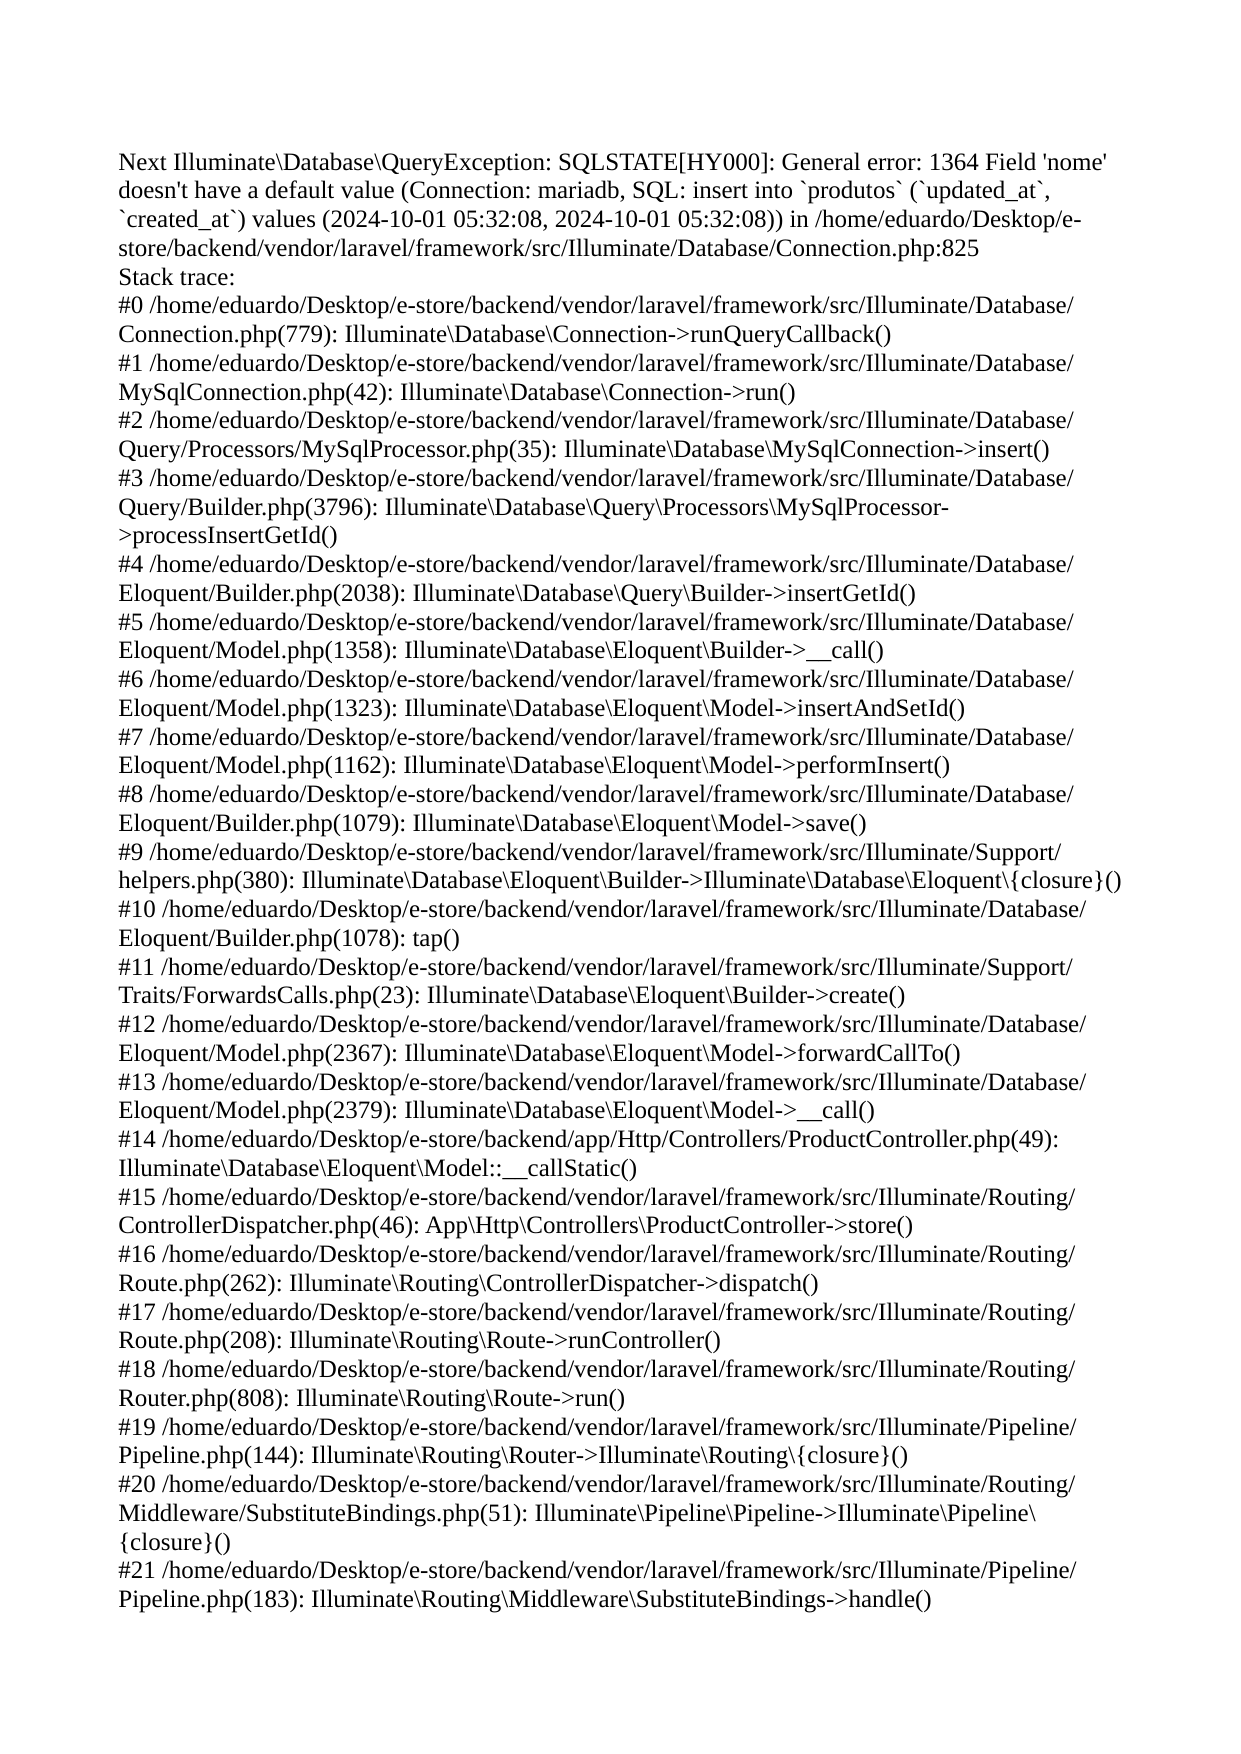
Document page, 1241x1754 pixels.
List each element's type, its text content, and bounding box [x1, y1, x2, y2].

text #14 /home/eduardo/Desktop/e-store/backend/app/Http/Controllers/ProductController.php(49): Illuminate\Database\Eloquent\Model::__callStatic() [118, 1124, 1122, 1182]
text #9 /home/eduardo/Desktop/e-store/backend/vendor/laravel/framework/src/Illuminate/Support/helpers.php(380): Illuminate\Database\Eloquent\Builder->Illuminate\Database\Eloquent\{closure}() [118, 837, 1122, 894]
text #7 /home/eduardo/Desktop/e-store/backend/vendor/laravel/framework/src/Illuminate/Database/Eloquent/Model.php(1162): Illuminate\Database\Eloquent\Model->performInsert() [118, 722, 1122, 779]
text #0 /home/eduardo/Desktop/e-store/backend/vendor/laravel/framework/src/Illuminate/Database/Connection.php(779): Illuminate\Database\Connection->runQueryCallback() [118, 291, 1122, 348]
text #19 /home/eduardo/Desktop/e-store/backend/vendor/laravel/framework/src/Illuminate/Pipeline/Pipeline.php(144): Illuminate\Routing\Router->Illuminate\Routing\{closure}() [118, 1412, 1122, 1469]
text #3 /home/eduardo/Desktop/e-store/backend/vendor/laravel/framework/src/Illuminate/Database/Query/Builder.php(3796): Illuminate\Database\Query\Processors\MySqlProcessor->processInsertGetId() [118, 463, 1122, 549]
text #11 /home/eduardo/Desktop/e-store/backend/vendor/laravel/framework/src/Illuminate/Support/Traits/ForwardsCalls.php(23): Illuminate\Database\Eloquent\Builder->create() [118, 952, 1122, 1009]
text #5 /home/eduardo/Desktop/e-store/backend/vendor/laravel/framework/src/Illuminate/Database/Eloquent/Model.php(1358): Illuminate\Database\Eloquent\Builder->__call() [118, 607, 1122, 664]
text #12 /home/eduardo/Desktop/e-store/backend/vendor/laravel/framework/src/Illuminate/Database/Eloquent/Model.php(2367): Illuminate\Database\Eloquent\Model->forwardCallTo() [118, 1009, 1122, 1067]
text #20 /home/eduardo/Desktop/e-store/backend/vendor/laravel/framework/src/Illuminate/Routing/Middleware/SubstituteBindings.php(51): Illuminate\Pipeline\Pipeline->Illuminate\Pipeline\{closure}() [118, 1469, 1122, 1556]
text #2 /home/eduardo/Desktop/e-store/backend/vendor/laravel/framework/src/Illuminate/Database/Query/Processors/MySqlProcessor.php(35): Illuminate\Database\MySqlConnection->insert() [118, 406, 1122, 463]
text Next Illuminate\Database\QueryException: SQLSTATE[HY000]: General error: 1364 Field 'nome' doesn't have a default value (Connection: mariadb, SQL: insert into `produtos` (`updated_at`, `created_at`) values (2024-10-01 05:32:08, 2024-10-01 05:32:08)) in /home/eduardo/Desktop/e-store/backend/vendor/laravel/framework/src/Illuminate/Database/Connection.php:825 [118, 147, 1122, 262]
text #21 /home/eduardo/Desktop/e-store/backend/vendor/laravel/framework/src/Illuminate/Pipeline/Pipeline.php(183): Illuminate\Routing\Middleware\SubstituteBindings->handle() [118, 1556, 1122, 1613]
text Stack trace: [118, 262, 1122, 291]
text #4 /home/eduardo/Desktop/e-store/backend/vendor/laravel/framework/src/Illuminate/Database/Eloquent/Builder.php(2038): Illuminate\Database\Query\Builder->insertGetId() [118, 549, 1122, 607]
text #1 /home/eduardo/Desktop/e-store/backend/vendor/laravel/framework/src/Illuminate/Database/MySqlConnection.php(42): Illuminate\Database\Connection->run() [118, 348, 1122, 406]
text #16 /home/eduardo/Desktop/e-store/backend/vendor/laravel/framework/src/Illuminate/Routing/Route.php(262): Illuminate\Routing\ControllerDispatcher->dispatch() [118, 1239, 1122, 1297]
text #17 /home/eduardo/Desktop/e-store/backend/vendor/laravel/framework/src/Illuminate/Routing/Route.php(208): Illuminate\Routing\Route->runController() [118, 1297, 1122, 1354]
text #13 /home/eduardo/Desktop/e-store/backend/vendor/laravel/framework/src/Illuminate/Database/Eloquent/Model.php(2379): Illuminate\Database\Eloquent\Model->__call() [118, 1067, 1122, 1124]
text #8 /home/eduardo/Desktop/e-store/backend/vendor/laravel/framework/src/Illuminate/Database/Eloquent/Builder.php(1079): Illuminate\Database\Eloquent\Model->save() [118, 779, 1122, 837]
text #15 /home/eduardo/Desktop/e-store/backend/vendor/laravel/framework/src/Illuminate/Routing/ControllerDispatcher.php(46): App\Http\Controllers\ProductController->store() [118, 1182, 1122, 1239]
text #6 /home/eduardo/Desktop/e-store/backend/vendor/laravel/framework/src/Illuminate/Database/Eloquent/Model.php(1323): Illuminate\Database\Eloquent\Model->insertAndSetId() [118, 664, 1122, 722]
text #18 /home/eduardo/Desktop/e-store/backend/vendor/laravel/framework/src/Illuminate/Routing/Router.php(808): Illuminate\Routing\Route->run() [118, 1354, 1122, 1412]
text #10 /home/eduardo/Desktop/e-store/backend/vendor/laravel/framework/src/Illuminate/Database/Eloquent/Builder.php(1078): tap() [118, 894, 1122, 952]
